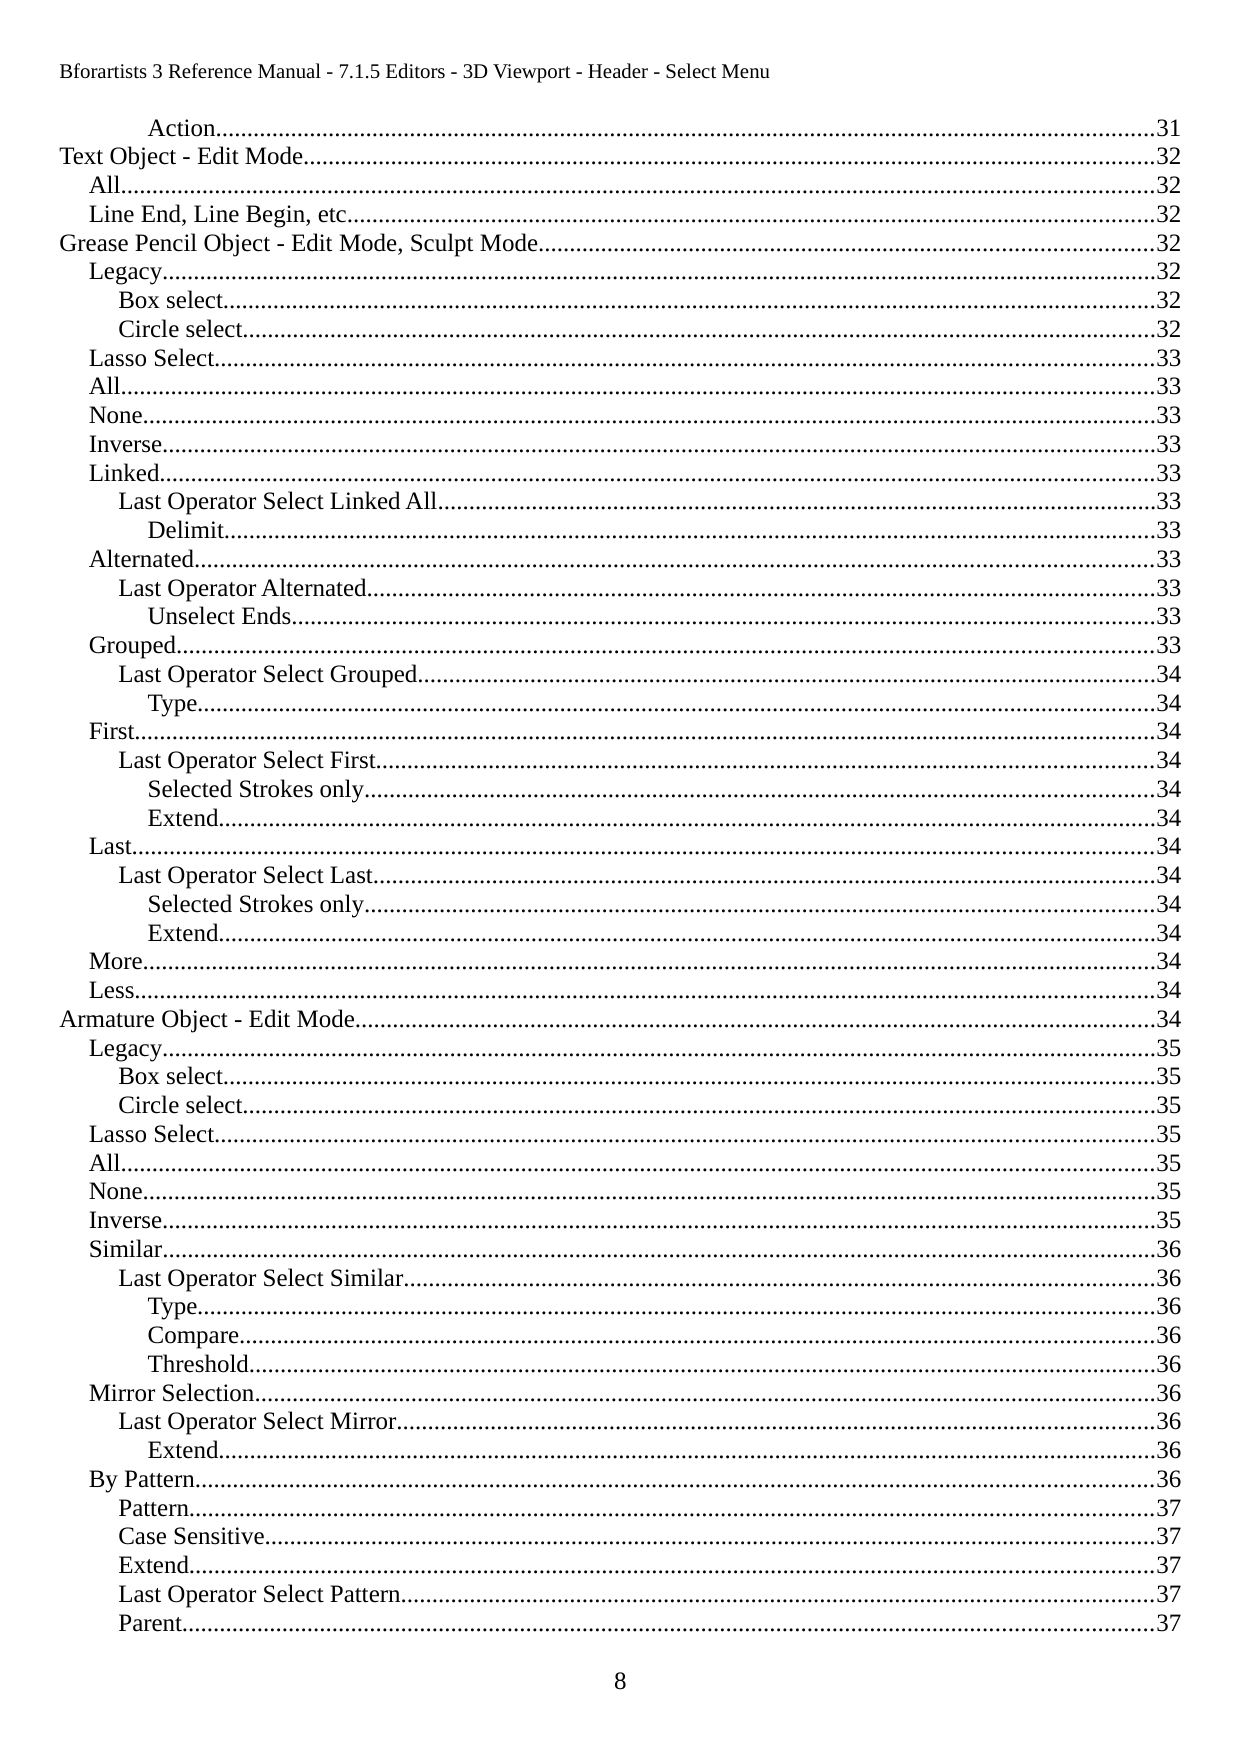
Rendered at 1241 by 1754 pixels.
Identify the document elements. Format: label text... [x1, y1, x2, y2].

text Box select 35 [118, 1061, 1181, 1090]
text None 33 [88, 400, 1181, 429]
text More 34 [88, 946, 1181, 975]
text Selected Strokes only 34 [147, 889, 1181, 918]
text Case Sensitive 37 [118, 1521, 1181, 1550]
text Threshold 36 [147, 1349, 1181, 1378]
text Last Operator Select Similar 36 [118, 1263, 1181, 1291]
text Compare 36 [147, 1320, 1181, 1349]
text Extend 34 [147, 803, 1181, 831]
text Legacy 35 [88, 1033, 1181, 1061]
text Parent 37 [118, 1608, 1181, 1636]
text Selected Strokes only 34 [147, 774, 1181, 803]
text Inverse 33 [88, 429, 1181, 458]
text By Pattern 36 [88, 1464, 1181, 1493]
text Delimit 33 [147, 515, 1181, 544]
text Last Operator Select Linked All 33 [118, 486, 1181, 515]
text Type 34 [147, 688, 1181, 716]
text Last Operator Select Last 34 [118, 860, 1181, 889]
text Type 36 [147, 1291, 1181, 1320]
text Last Operator Select Grouped 34 [118, 659, 1181, 688]
text Grouped 33 [88, 630, 1181, 659]
text All 35 [88, 1148, 1181, 1176]
text None 35 [88, 1176, 1181, 1205]
text Text Object - Edit Mode 32 [59, 141, 1181, 170]
text Circle select 32 [118, 314, 1181, 343]
text Unselect Ends 33 [147, 601, 1181, 630]
text Line End, Line Begin, etc. 32 [88, 199, 1181, 228]
text Last Operator Alternated 33 [118, 573, 1181, 601]
text Less 34 [88, 975, 1181, 1004]
text Extend 36 [147, 1435, 1181, 1464]
text Last 34 [88, 831, 1181, 860]
text First 34 [88, 716, 1181, 745]
text All 32 [88, 170, 1181, 199]
text Last Operator Select First 34 [118, 745, 1181, 774]
text Armature Object - Edit Mode 34 [59, 1004, 1181, 1033]
text Circle select 35 [118, 1090, 1181, 1119]
text Last Operator Select Mirror 36 [118, 1406, 1181, 1435]
text Extend 37 [118, 1550, 1181, 1579]
text Alternated 33 [88, 544, 1181, 573]
text Lasso Select 33 [88, 343, 1181, 371]
text Lasso Select 35 [88, 1119, 1181, 1148]
text Grease Pencil Object - Edit Mode, Sculpt Mode 32 [59, 228, 1181, 256]
text Linked 33 [88, 458, 1181, 486]
text Last Operator Select Pattern 37 [118, 1579, 1181, 1608]
text Action 31 [147, 113, 1181, 141]
text Mirror Selection 36 [88, 1378, 1181, 1406]
text Box select 32 [118, 285, 1181, 314]
text Extend 34 [147, 918, 1181, 946]
text Legacy 32 [88, 256, 1181, 285]
text Inverse 35 [88, 1205, 1181, 1234]
text All 33 [88, 371, 1181, 400]
text Pattern 37 [118, 1493, 1181, 1521]
text Similar 36 [88, 1234, 1181, 1263]
